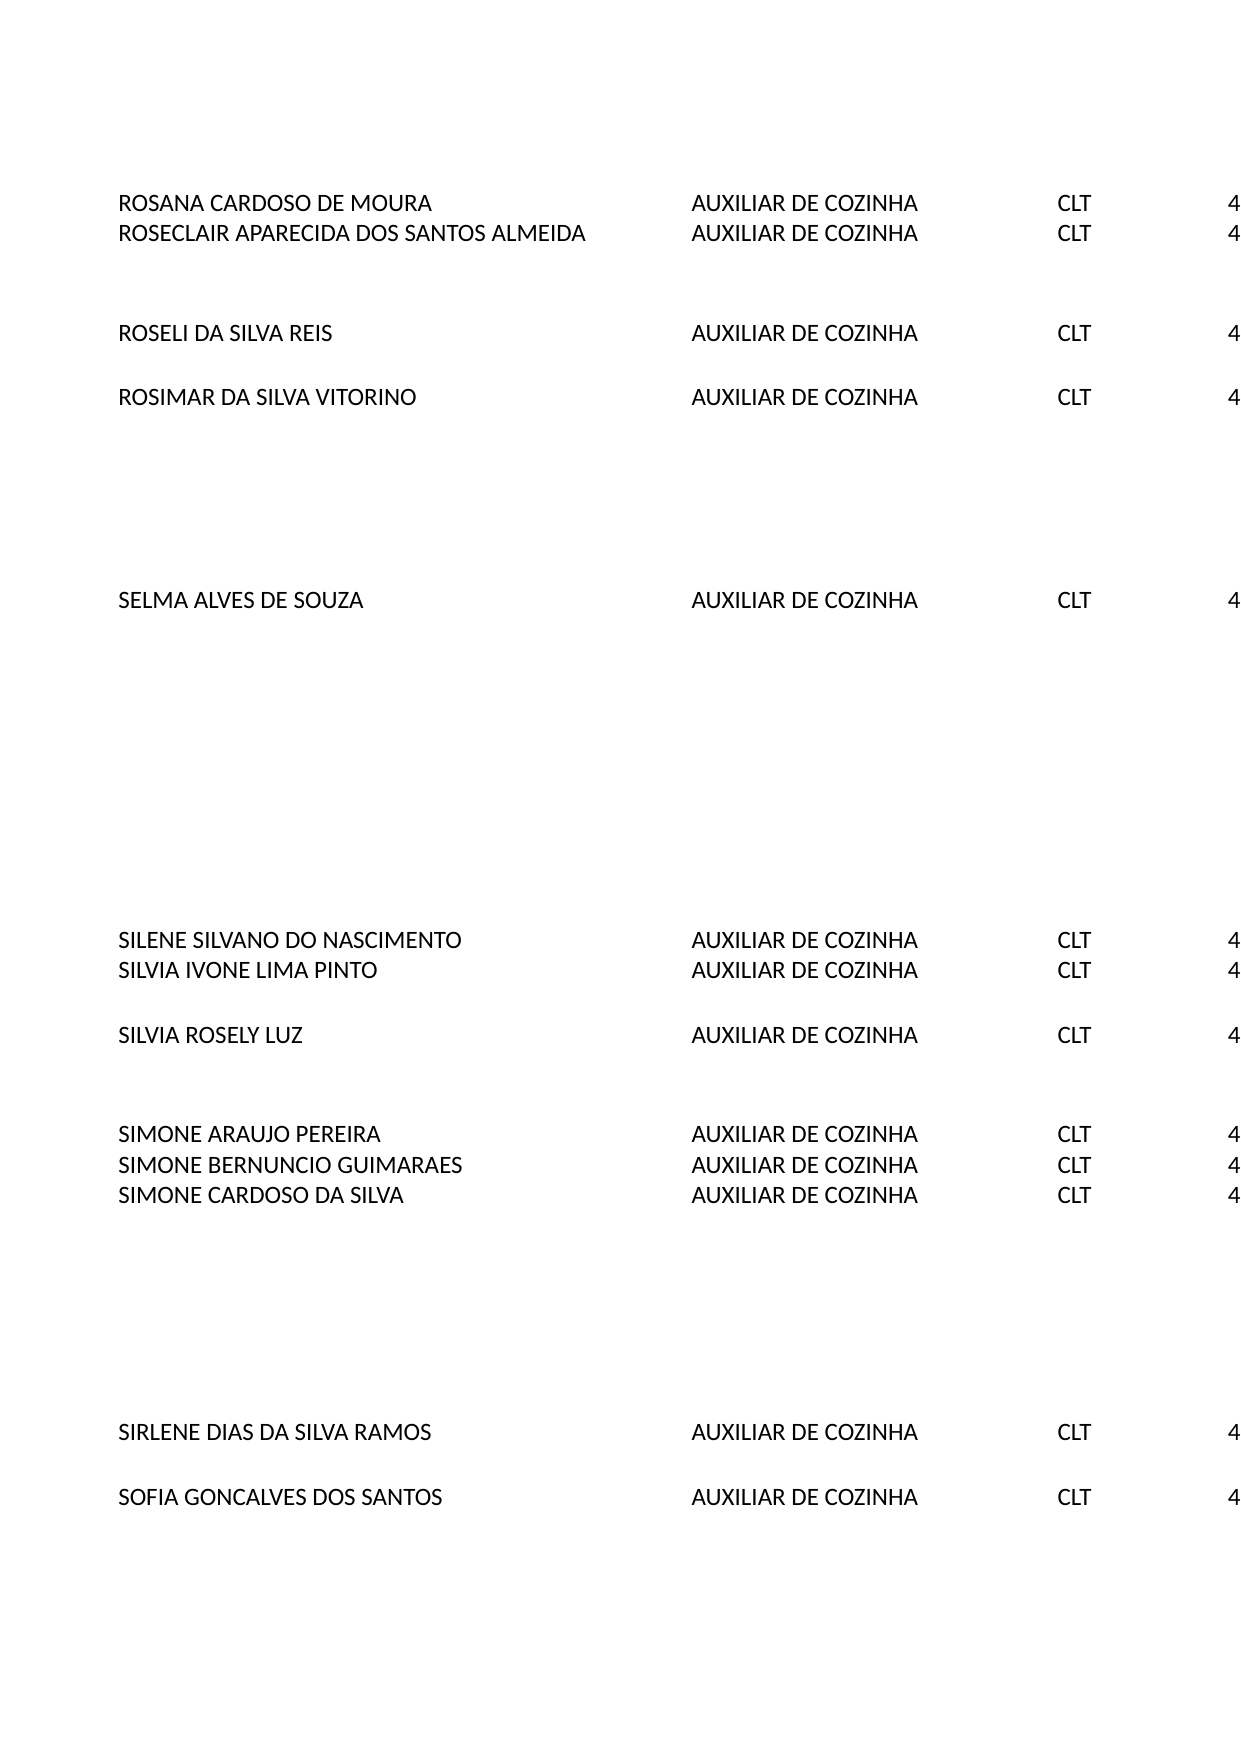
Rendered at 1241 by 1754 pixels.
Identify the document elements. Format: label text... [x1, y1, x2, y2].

table_cell [1161, 446, 1240, 481]
table_cell [1161, 1382, 1240, 1416]
table_cell [115, 347, 688, 382]
table_cell 44 [1161, 1019, 1240, 1050]
table_cell 44 [1161, 954, 1240, 985]
table_cell AUXILIAR DE COZINHA [688, 382, 988, 412]
table_cell [988, 515, 1161, 549]
table_cell [115, 248, 688, 282]
table_cell [115, 515, 688, 549]
table_cell [688, 481, 988, 515]
table_cell [115, 718, 688, 752]
table_cell [988, 1348, 1161, 1382]
table_cell [115, 1382, 688, 1416]
table_cell AUXILIAR DE COZINHA [688, 1119, 988, 1149]
table_cell 44 [1161, 1481, 1240, 1512]
table_cell [115, 855, 688, 889]
table_cell [1161, 718, 1240, 752]
table_cell [988, 1210, 1161, 1244]
table_cell [1161, 1512, 1240, 1546]
table_cell 44 [1161, 924, 1240, 954]
table_cell CLT [988, 954, 1161, 985]
table_cell [115, 752, 688, 786]
table_cell [115, 412, 688, 446]
table_cell [988, 1546, 1161, 1581]
table_cell [115, 1447, 688, 1481]
table_cell CLT [988, 1119, 1161, 1149]
table_cell [115, 890, 688, 924]
table_cell [115, 1210, 688, 1244]
table_cell [688, 718, 988, 752]
table_cell [115, 446, 688, 481]
table_cell CLT [988, 187, 1161, 217]
table_cell [688, 446, 988, 481]
table_cell CLT [988, 924, 1161, 954]
table_cell [115, 282, 688, 317]
table_cell SIRLENE DIAS DA SILVA RAMOS [115, 1416, 688, 1447]
table_cell [988, 347, 1161, 382]
table_cell [1161, 649, 1240, 683]
table_cell [988, 118, 1161, 152]
table_cell [988, 752, 1161, 786]
table_cell [688, 821, 988, 855]
table_cell [115, 1348, 688, 1382]
table_cell ROSECLAIR APARECIDA DOS SANTOS ALMEIDA [115, 218, 688, 248]
table_cell [688, 855, 988, 889]
table_cell [1161, 985, 1240, 1019]
table_cell [988, 718, 1161, 752]
table_cell [115, 1279, 688, 1313]
table_cell [988, 412, 1161, 446]
table_cell [988, 649, 1161, 683]
table_cell [688, 1050, 988, 1084]
table_cell CLT [988, 1416, 1161, 1447]
table_cell [1161, 821, 1240, 855]
table_cell [1161, 515, 1240, 549]
table_cell AUXILIAR DE COZINHA [688, 1019, 988, 1050]
table_cell [688, 1348, 988, 1382]
table_cell [688, 752, 988, 786]
table_cell [115, 1050, 688, 1084]
table_cell [988, 786, 1161, 821]
table_cell 44 [1161, 1416, 1240, 1447]
table_cell [115, 649, 688, 683]
table_cell [988, 1581, 1161, 1615]
table_cell 44 [1161, 317, 1240, 347]
table_cell [988, 1447, 1161, 1481]
table_cell [1161, 1050, 1240, 1084]
table_cell [1161, 1279, 1240, 1313]
table_cell [1161, 153, 1240, 187]
table_cell [1161, 347, 1240, 382]
table_cell [688, 786, 988, 821]
table_cell [115, 1084, 688, 1118]
table_cell CLT [988, 1149, 1161, 1179]
table_cell [988, 1313, 1161, 1348]
table_cell SIMONE CARDOSO DA SILVA [115, 1180, 688, 1210]
table_cell [1161, 855, 1240, 889]
table_cell [1161, 1313, 1240, 1348]
table_cell [688, 1581, 988, 1615]
table_cell ROSANA CARDOSO DE MOURA [115, 187, 688, 217]
table_cell [688, 1512, 988, 1546]
table_cell [115, 1512, 688, 1546]
table_cell [988, 1245, 1161, 1279]
table_cell [115, 118, 688, 152]
table_cell [115, 615, 688, 649]
table_cell [1161, 786, 1240, 821]
table_cell [1161, 481, 1240, 515]
table_cell [988, 550, 1161, 584]
table_cell CLT [988, 1180, 1161, 1210]
table_cell [688, 118, 988, 152]
table_cell [688, 1210, 988, 1244]
table_cell AUXILIAR DE COZINHA [688, 1149, 988, 1179]
table_cell [1161, 1447, 1240, 1481]
table_cell CLT [988, 382, 1161, 412]
table_cell 44 [1161, 584, 1240, 614]
table_cell [115, 786, 688, 821]
table_cell [688, 649, 988, 683]
table_cell [988, 282, 1161, 317]
table_cell 44 [1161, 1119, 1240, 1149]
table_cell 44 [1161, 1180, 1240, 1210]
table_cell [688, 550, 988, 584]
table_cell [688, 1279, 988, 1313]
table_cell SILENE SILVANO DO NASCIMENTO [115, 924, 688, 954]
table_cell CLT [988, 1019, 1161, 1050]
table_cell [988, 153, 1161, 187]
table_cell [1161, 550, 1240, 584]
table_cell AUXILIAR DE COZINHA [688, 1416, 988, 1447]
table_cell [688, 515, 988, 549]
table_cell [688, 282, 988, 317]
table_cell [1161, 1546, 1240, 1581]
table_cell [1161, 1084, 1240, 1118]
table_cell [688, 985, 988, 1019]
table_cell 44 [1161, 218, 1240, 248]
table_cell [115, 1245, 688, 1279]
table_cell SIMONE BERNUNCIO GUIMARAES [115, 1149, 688, 1179]
table_cell CLT [988, 317, 1161, 347]
table_cell [688, 1546, 988, 1581]
table_cell [115, 821, 688, 855]
table_cell [688, 890, 988, 924]
table_cell [688, 1382, 988, 1416]
table_cell [688, 1447, 988, 1481]
table_cell AUXILIAR DE COZINHA [688, 954, 988, 985]
table_cell 44 [1161, 382, 1240, 412]
table_cell [688, 248, 988, 282]
table_cell [115, 550, 688, 584]
table_cell [688, 153, 988, 187]
table_cell AUXILIAR DE COZINHA [688, 584, 988, 614]
table_cell [1161, 1245, 1240, 1279]
table_cell [115, 683, 688, 718]
table_cell CLT [988, 1481, 1161, 1512]
table_cell [115, 1313, 688, 1348]
table_cell [988, 1050, 1161, 1084]
table_cell [115, 481, 688, 515]
table_cell [688, 1245, 988, 1279]
table_cell CLT [988, 218, 1161, 248]
table_cell SELMA ALVES DE SOUZA [115, 584, 688, 614]
table_cell ROSELI DA SILVA REIS [115, 317, 688, 347]
table_cell SIMONE ARAUJO PEREIRA [115, 1119, 688, 1149]
table_cell [988, 615, 1161, 649]
table_cell [1161, 890, 1240, 924]
table_cell [988, 1084, 1161, 1118]
table_cell AUXILIAR DE COZINHA [688, 187, 988, 217]
table_cell [688, 412, 988, 446]
table_cell [1161, 683, 1240, 718]
table_cell AUXILIAR DE COZINHA [688, 218, 988, 248]
table_cell [688, 1313, 988, 1348]
table_cell [115, 153, 688, 187]
table_cell 44 [1161, 187, 1240, 217]
table_cell [688, 347, 988, 382]
table_cell [988, 481, 1161, 515]
table_cell [1161, 752, 1240, 786]
table_cell AUXILIAR DE COZINHA [688, 1481, 988, 1512]
table_cell [115, 1581, 688, 1615]
table_cell [988, 683, 1161, 718]
table_cell [988, 1382, 1161, 1416]
table_cell [1161, 118, 1240, 152]
table_cell [1161, 1581, 1240, 1615]
table_cell SILVIA IVONE LIMA PINTO [115, 954, 688, 985]
table_cell [1161, 615, 1240, 649]
table_cell 44 [1161, 1149, 1240, 1179]
table_cell [1161, 282, 1240, 317]
table_cell [988, 985, 1161, 1019]
table_cell [988, 1512, 1161, 1546]
table_cell [1161, 1348, 1240, 1382]
table_cell [988, 890, 1161, 924]
table_cell [115, 1546, 688, 1581]
table_cell [1161, 1210, 1240, 1244]
table_cell ROSIMAR DA SILVA VITORINO [115, 382, 688, 412]
table_cell [115, 985, 688, 1019]
table_cell AUXILIAR DE COZINHA [688, 1180, 988, 1210]
table_cell [688, 615, 988, 649]
table_cell [988, 446, 1161, 481]
table_cell [688, 683, 988, 718]
table_cell [988, 855, 1161, 889]
table_cell [988, 821, 1161, 855]
table_cell [688, 1084, 988, 1118]
table_cell CLT [988, 584, 1161, 614]
table_cell [988, 248, 1161, 282]
table_cell SOFIA GONCALVES DOS SANTOS [115, 1481, 688, 1512]
table_cell [1161, 412, 1240, 446]
table_cell [988, 1279, 1161, 1313]
table_cell AUXILIAR DE COZINHA [688, 924, 988, 954]
table_cell AUXILIAR DE COZINHA [688, 317, 988, 347]
table_cell SILVIA ROSELY LUZ [115, 1019, 688, 1050]
table_cell [1161, 248, 1240, 282]
